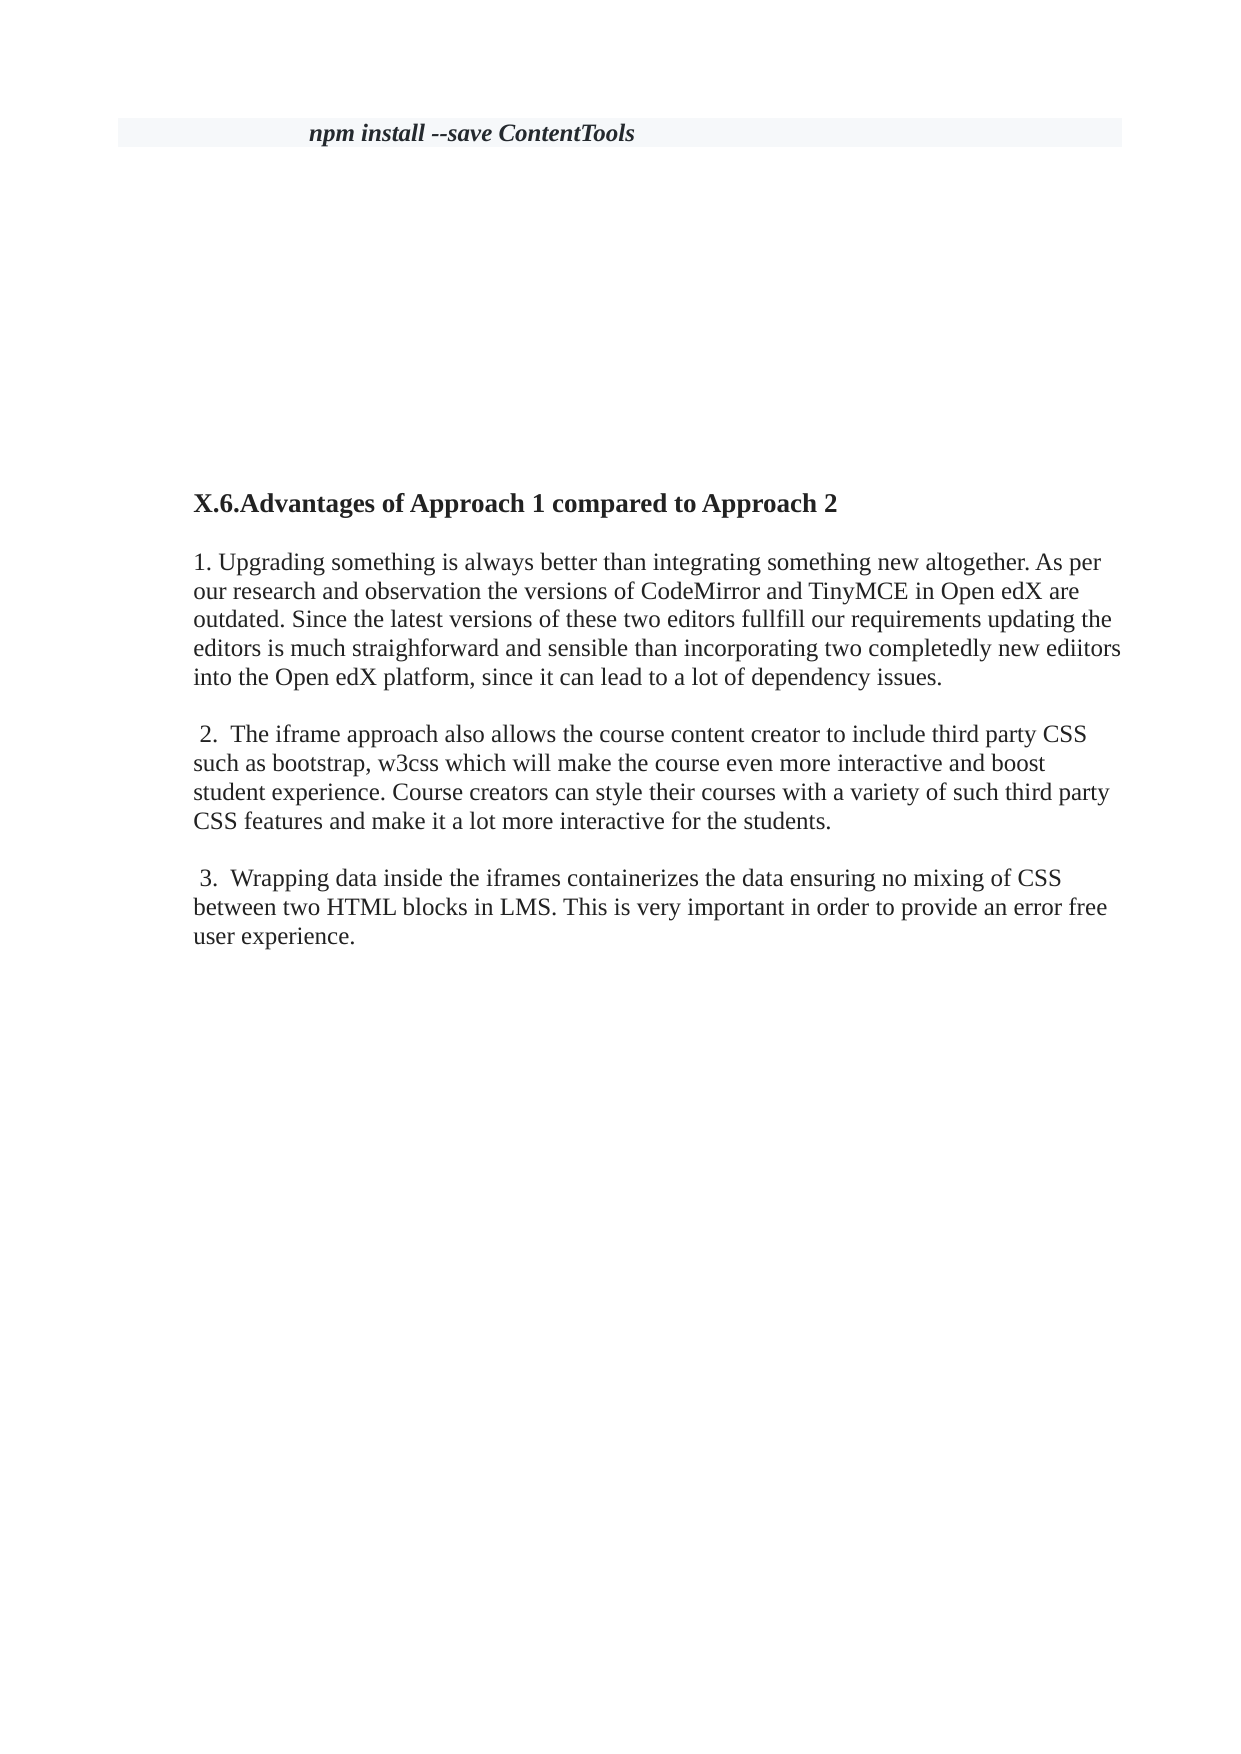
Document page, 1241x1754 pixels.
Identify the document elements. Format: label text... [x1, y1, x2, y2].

text 3. Wrapping data inside the iframes containerizes the data ensuring no mixing of CSS between two HTML blocks in LMS. This is very important in order to provide an error free user experience. [193, 863, 1122, 949]
text npm install --save ContentTools [118, 118, 1122, 147]
list 1. Upgrading something is always better than integrating something new altogether. As per our research and observation the versions of CodeMirror and TinyMCE in Open edX are outdated. Since the latest versions of these two editors fullfill our requirements updating the editors is much straighforward and sensible than incorporating two completedly new ediitors into the Open edX platform, since it can lead to a lot of dependency issues. [156, 547, 1122, 691]
text 2. The iframe approach also allows the course content creator to include third party CSS such as bootstrap, w3css which will make the course even more interactive and boost student experience. Course creators can style their courses with a variety of such third party CSS features and make it a lot more interactive for the students. [193, 719, 1122, 834]
text X.6.Advantages of Approach 1 compared to Approach 2 [193, 487, 1122, 518]
